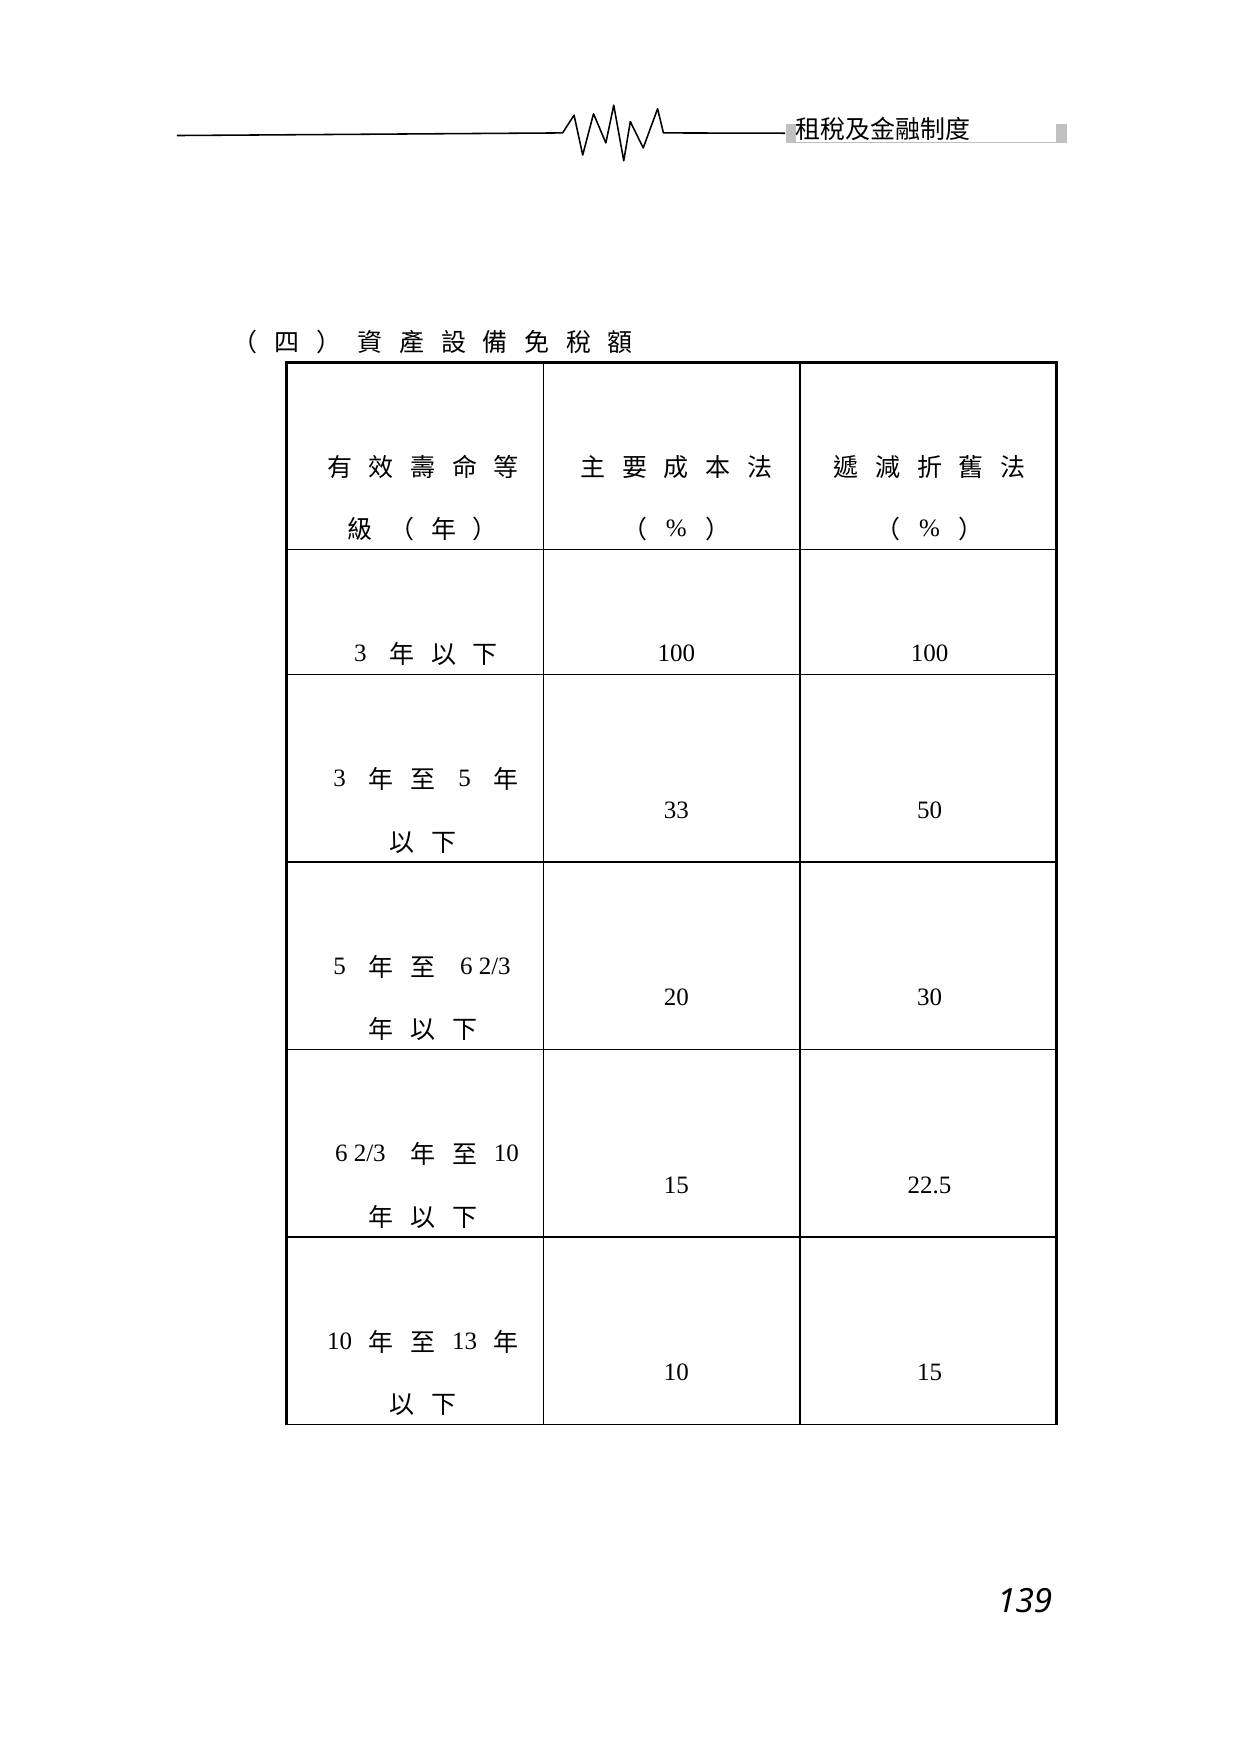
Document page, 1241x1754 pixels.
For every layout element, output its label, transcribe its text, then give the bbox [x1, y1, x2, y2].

table_header 遞減折舊法（%） [801, 364, 1055, 549]
table_cell 15 [544, 1050, 799, 1236]
table_cell 20 [544, 863, 799, 1049]
table_cell 6 2/3年至10年以下 [288, 1050, 543, 1236]
table_cell 3年以下 [288, 550, 543, 674]
table_cell 3年至5年以下 [288, 675, 543, 861]
table_cell 100 [544, 550, 799, 674]
table_cell 22.5 [801, 1050, 1055, 1236]
text （四）資產設備免稅額 [207, 299, 1058, 361]
table_cell 100 [801, 550, 1055, 674]
table_header 主要成本法（%） [544, 364, 799, 549]
table_cell 50 [801, 675, 1055, 861]
table_cell 5年至6 2/3年以下 [288, 863, 543, 1049]
table_cell 15 [801, 1238, 1055, 1424]
table_cell 10年至13年以下 [288, 1238, 543, 1424]
table_cell 30 [801, 863, 1055, 1049]
table_cell 33 [544, 675, 799, 861]
table_cell 10 [544, 1238, 799, 1424]
table_header 有效壽命等級（年） [288, 364, 543, 549]
